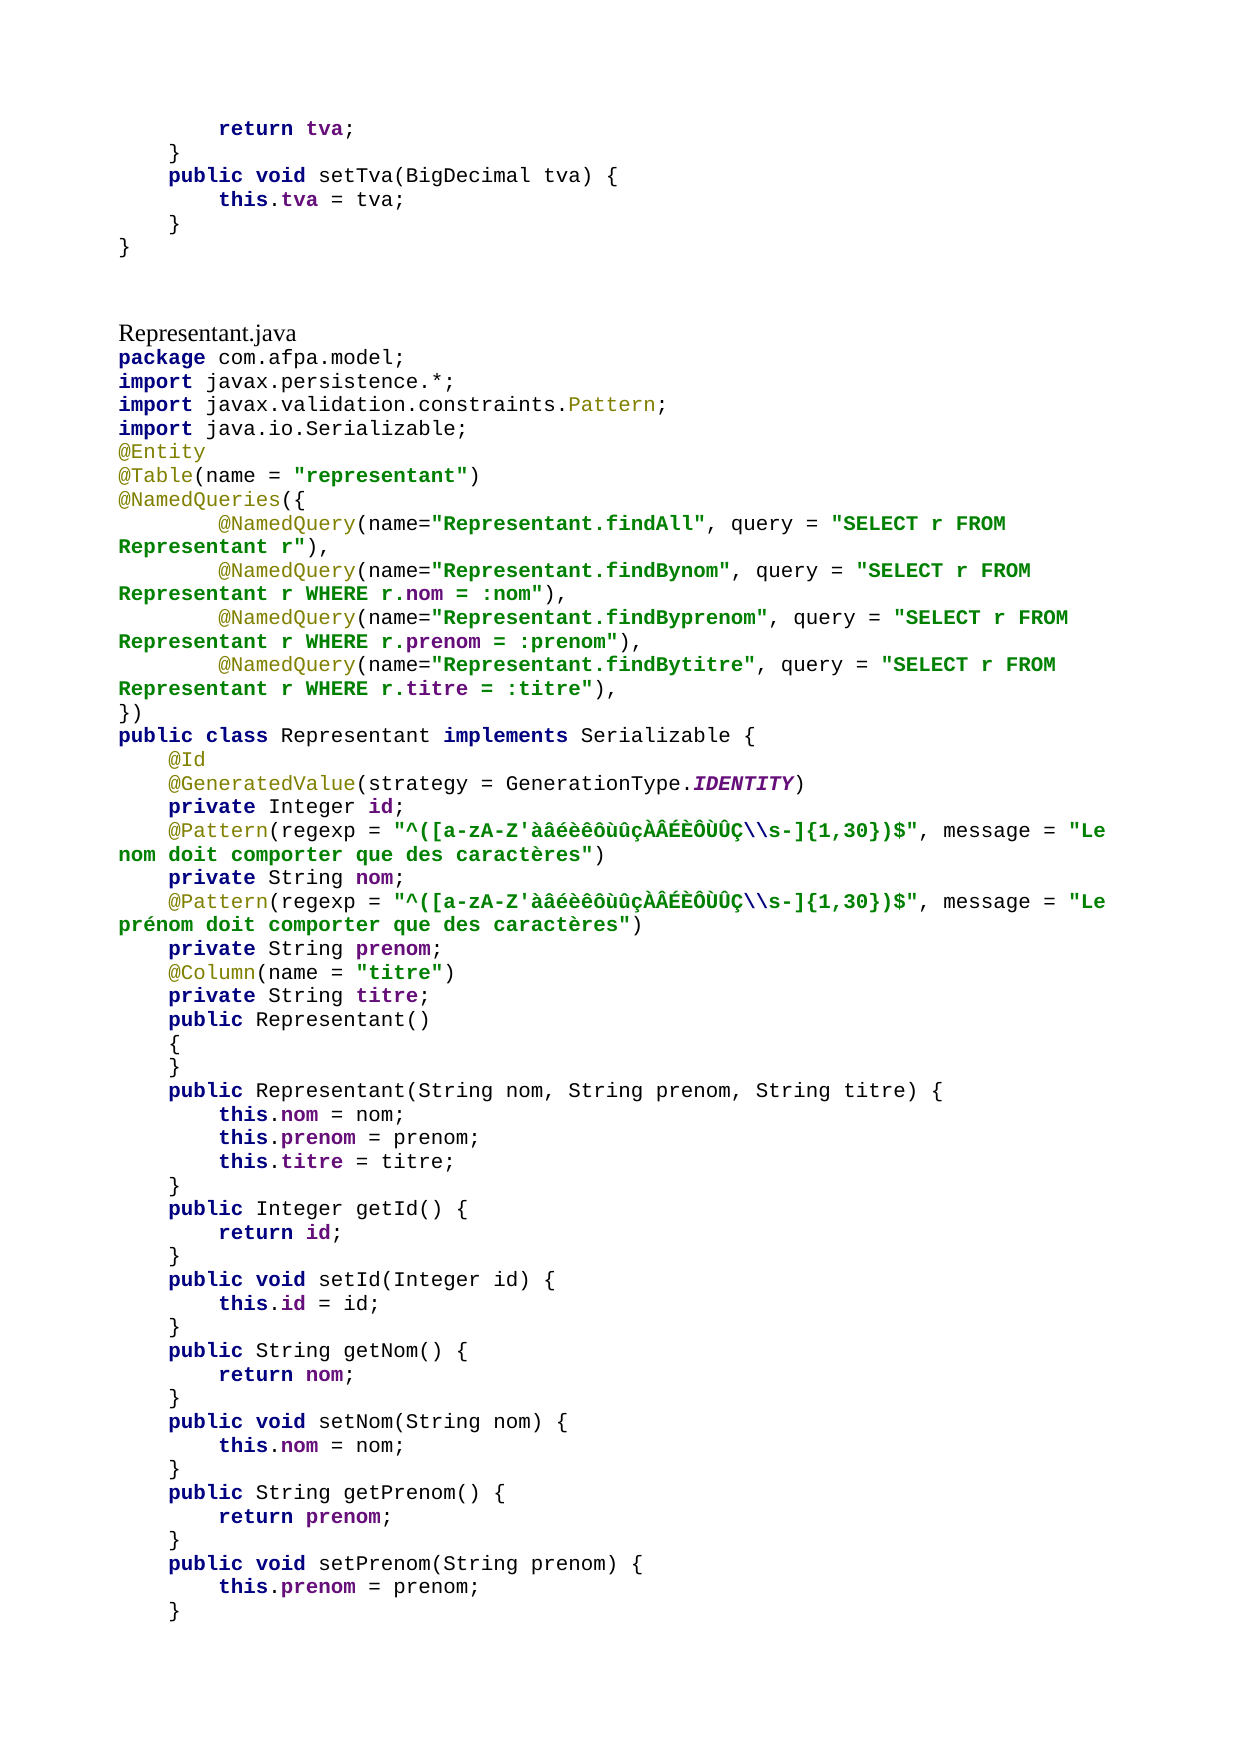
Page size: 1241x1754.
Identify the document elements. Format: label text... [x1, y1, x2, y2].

text } [118, 236, 1145, 260]
text import javax.persistence.*; [118, 371, 1145, 394]
text private Integer id; [118, 796, 1145, 820]
text private String prenom; [118, 938, 1145, 962]
text this.tva = tva; [118, 189, 1145, 213]
text public Representant() [118, 1009, 1145, 1033]
text import java.io.Serializable; [118, 418, 1145, 442]
text this.nom = nom; [118, 1104, 1145, 1127]
text } [118, 1600, 1145, 1624]
text @Pattern(regexp = "^([a-zA-Z'àâéèêôùûçÀÂÉÈÔÙÛÇ\\s-]{1,30})$", message = "Le nom doit comporter que des caractères") [118, 820, 1145, 867]
text package com.afpa.model; [118, 347, 1145, 371]
text return tva; [118, 118, 1145, 142]
text private String titre; [118, 985, 1145, 1009]
text public void setTva(BigDecimal tva) { [118, 165, 1145, 189]
text public void setId(Integer id) { [118, 1269, 1145, 1293]
text } [118, 1316, 1145, 1340]
text return id; [118, 1222, 1145, 1246]
text @NamedQuery(name="Representant.findAll", query = "SELECT r FROM Representant r"), [118, 512, 1145, 560]
text this.nom = nom; [118, 1435, 1145, 1458]
text } [118, 1246, 1145, 1269]
text } [118, 142, 1145, 165]
text @Entity [118, 442, 1145, 465]
text @GeneratedValue(strategy = GenerationType.IDENTITY) [118, 773, 1145, 796]
text @NamedQuery(name="Representant.findBynom", query = "SELECT r FROM Representant r WHERE r.nom = :nom"), [118, 560, 1145, 607]
text @Id [118, 749, 1145, 773]
text this.prenom = prenom; [118, 1127, 1145, 1151]
text public Representant(String nom, String prenom, String titre) { [118, 1080, 1145, 1104]
text @NamedQueries({ [118, 489, 1145, 512]
text } [118, 1056, 1145, 1080]
text Representant.java [118, 318, 1145, 347]
text return nom; [118, 1364, 1145, 1387]
text @Pattern(regexp = "^([a-zA-Z'àâéèêôùûçÀÂÉÈÔÙÛÇ\\s-]{1,30})$", message = "Le prénom doit comporter que des caractères") [118, 891, 1145, 938]
text @Table(name = "representant") [118, 465, 1145, 489]
text return prenom; [118, 1506, 1145, 1529]
text }) [118, 702, 1145, 725]
text import javax.validation.constraints.Pattern; [118, 394, 1145, 418]
text public Integer getId() { [118, 1198, 1145, 1222]
text } [118, 213, 1145, 236]
text { [118, 1033, 1145, 1056]
text @NamedQuery(name="Representant.findBytitre", query = "SELECT r FROM Representant r WHERE r.titre = :titre"), [118, 654, 1145, 702]
text this.prenom = prenom; [118, 1577, 1145, 1600]
text } [118, 1529, 1145, 1553]
text public String getPrenom() { [118, 1482, 1145, 1506]
text private String nom; [118, 867, 1145, 891]
text public class Representant implements Serializable { [118, 725, 1145, 749]
text } [118, 1458, 1145, 1482]
text public String getNom() { [118, 1340, 1145, 1364]
text public void setPrenom(String prenom) { [118, 1553, 1145, 1577]
text this.id = id; [118, 1293, 1145, 1316]
text @Column(name = "titre") [118, 962, 1145, 985]
text public void setNom(String nom) { [118, 1411, 1145, 1435]
text } [118, 1174, 1145, 1198]
text @NamedQuery(name="Representant.findByprenom", query = "SELECT r FROM Representant r WHERE r.prenom = :prenom"), [118, 607, 1145, 654]
text } [118, 1387, 1145, 1411]
text this.titre = titre; [118, 1151, 1145, 1174]
